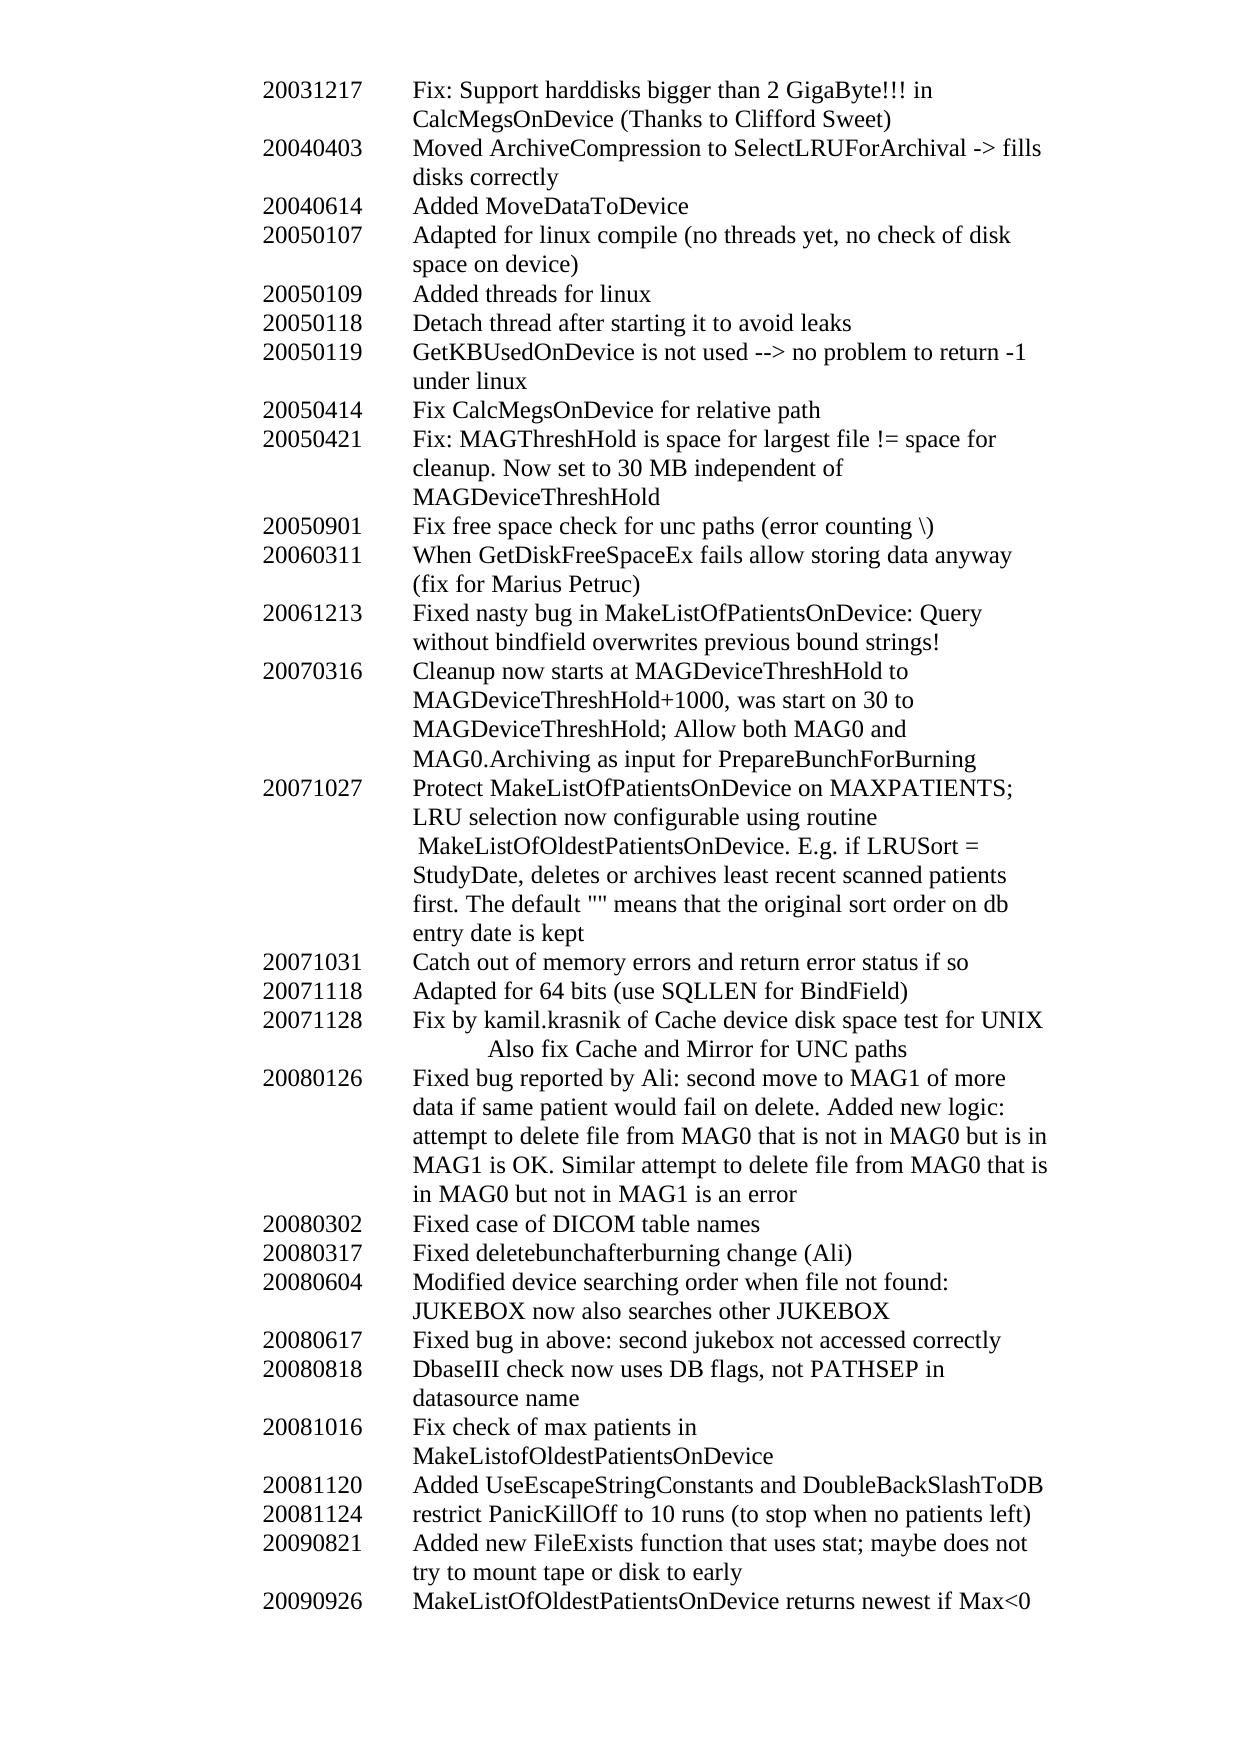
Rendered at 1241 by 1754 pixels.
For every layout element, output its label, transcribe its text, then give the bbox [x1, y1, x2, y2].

text 20031217 Fix: Support harddisks bigger than 2 GigaByte!!! in CalcMegsOnDevice (Thanks to Clifford Sweet) [262, 75, 1053, 133]
text 20080818 DbaseIII check now uses DB flags, not PATHSEP in datasource name [262, 1354, 1053, 1412]
text 20040403 Moved ArchiveCompression to SelectLRUForArchival -> fills disks correctly [262, 133, 1053, 191]
text 20071031 Catch out of memory errors and return error status if so [262, 947, 1053, 976]
text 20050118 Detach thread after starting it to avoid leaks [187, 307, 1053, 337]
text 20090821 Added new FileExists function that uses stat; maybe does not try to mount tape or disk to early [262, 1528, 1053, 1586]
text 20080604 Modified device searching order when file not found: JUKEBOX now also searches other JUKEBOX [262, 1267, 1053, 1325]
text 20071118 Adapted for 64 bits (use SQLLEN for BindField) [262, 976, 1053, 1005]
text 20081124 restrict PanicKillOff to 10 runs (to stop when no patients left) [262, 1499, 1053, 1528]
text 20050414 Fix CalcMegsOnDevice for relative path [262, 395, 1053, 424]
text 20081016 Fix check of max patients in MakeListofOldestPatientsOnDevice [262, 1412, 1053, 1470]
text 20040614 Added MoveDataToDevice [187, 191, 1053, 220]
text 20050107 Adapted for linux compile (no threads yet, no check of disk space on device) [262, 220, 1053, 278]
text MakeListOfOldestPatientsOnDevice. E.g. if LRUSort = StudyDate, deletes or archives least recent scanned patients first. The default "" means that the original sort order on db entry date is kept [262, 831, 1053, 947]
text 20080317 Fixed deletebunchafterburning change (Ali) [262, 1237, 1053, 1267]
text 20050109 Added threads for linux [187, 278, 1053, 307]
text 20061213 Fixed nasty bug in MakeListOfPatientsOnDevice: Query without bindfield overwrites previous bound strings! [262, 598, 1053, 656]
text 20071027 Protect MakeListOfPatientsOnDevice on MAXPATIENTS; LRU selection now configurable using routine [262, 772, 1053, 831]
text 20081120 Added UseEscapeStringConstants and DoubleBackSlashToDB [262, 1470, 1053, 1499]
text 20080302 Fixed case of DICOM table names [262, 1208, 1053, 1237]
text 20070316 Cleanup now starts at MAGDeviceThreshHold to MAGDeviceThreshHold+1000, was start on 30 to MAGDeviceThreshHold; Allow both MAG0 and MAG0.Archiving as input for PrepareBunchForBurning [262, 656, 1053, 772]
text 20080617 Fixed bug in above: second jukebox not accessed correctly [262, 1325, 1053, 1354]
text 20050901 Fix free space check for unc paths (error counting \) [262, 511, 1053, 540]
text 20071128 Fix by kamil.krasnik of Cache device disk space test for UNIX [262, 1005, 1053, 1034]
text 20080126 Fixed bug reported by Ali: second move to MAG1 of more data if same patient would fail on delete. Added new logic: attempt to delete file from MAG0 that is not in MAG0 but is in MAG1 is OK. Similar attempt to delete file from MAG0 that is in MAG0 but not in MAG1 is an error [262, 1063, 1053, 1208]
text Also fix Cache and Mirror for UNC paths [262, 1034, 1053, 1063]
text 20090926 MakeListOfOldestPatientsOnDevice returns newest if Max<0 [262, 1586, 1053, 1615]
text 20060311 When GetDiskFreeSpaceEx fails allow storing data anyway (fix for Marius Petruc) [262, 540, 1053, 598]
text 20050421 Fix: MAGThreshHold is space for largest file != space for cleanup. Now set to 30 MB independent of MAGDeviceThreshHold [262, 424, 1053, 511]
text 20050119 GetKBUsedOnDevice is not used --> no problem to return -1 under linux [262, 337, 1053, 395]
